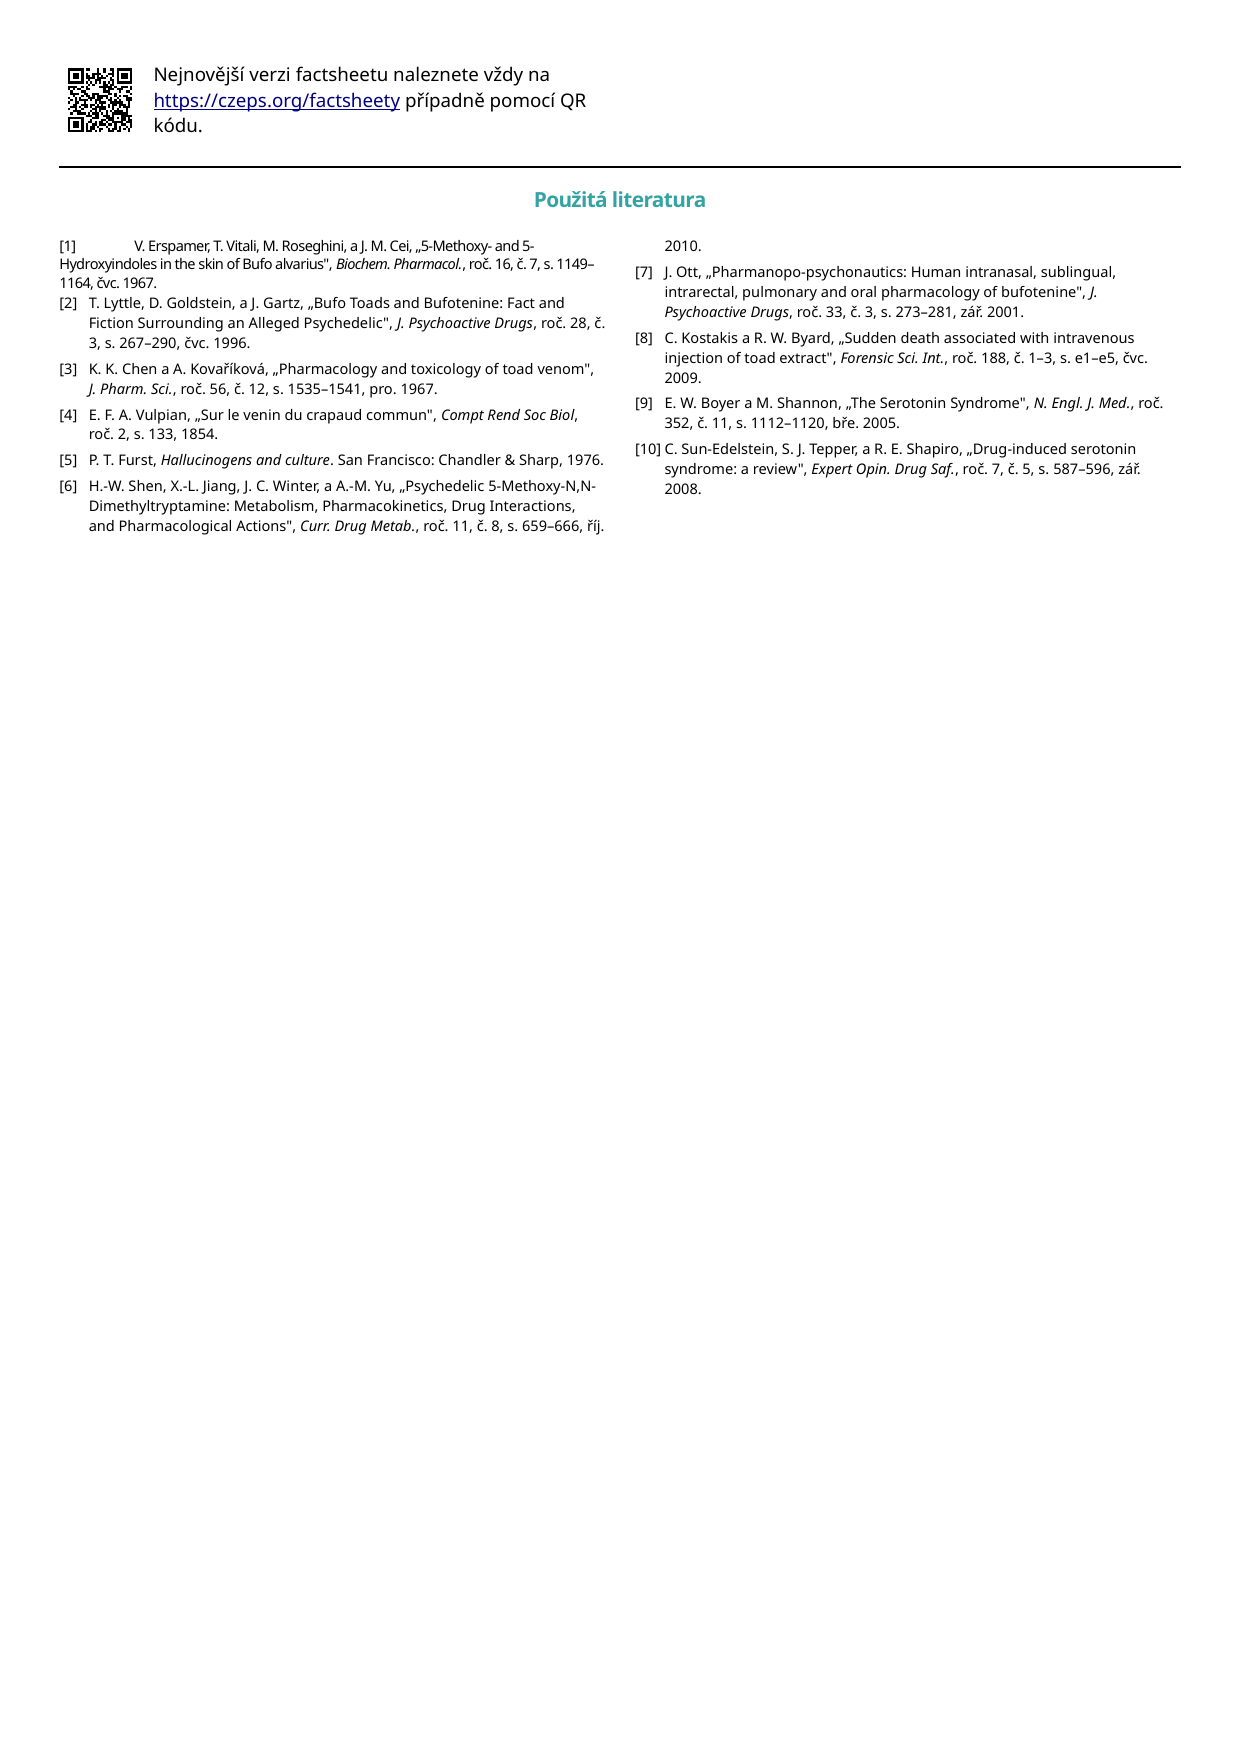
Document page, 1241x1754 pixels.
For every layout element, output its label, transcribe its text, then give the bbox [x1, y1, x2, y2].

text [2] T. Lyttle, D. Goldstein, a J. Gartz, „Bufo Toads and Bufotenine: Fact and Fiction Surrounding an Alleged Psychedelic", J. Psychoactive Drugs, roč. 28, č. 3, s. 267–290, čvc. 1996. [59, 293, 605, 353]
table_header [59, 59, 153, 147]
text [7] J. Ott, „Pharmanopo-psychonautics: Human intranasal, sublingual, intrarectal, pulmonary and oral pharmacology of bufotenine", J. Psychoactive Drugs, roč. 33, č. 3, s. 273–281, zář. 2001. [635, 262, 1181, 322]
table_header Nejnovější verzi factsheetu naleznete vždy na https://czeps.org/factsheety případně pomocí QR kódu. [153, 59, 605, 147]
text [1] V. Erspamer, T. Vitali, M. Roseghini, a J. M. Cei, „5-Methoxy- and 5-Hydroxyindoles in the skin of Bufo alvarius", Biochem. Pharmacol., roč. 16, č. 7, s. 1149–1164, čvc. 1967. [59, 236, 605, 293]
text [5] P. T. Furst, Hallucinogens and culture. San Francisco: Chandler & Sharp, 1976. [59, 450, 605, 470]
subtitle Použitá literatura [59, 168, 1181, 230]
text [4] E. F. A. Vulpian, „Sur le venin du crapaud commun", Compt Rend Soc Biol, roč. 2, s. 133, 1854. [59, 404, 605, 444]
text [9] E. W. Boyer a M. Shannon, „The Serotonin Syndrome", N. Engl. J. Med., roč. 352, č. 11, s. 1112–1120, bře. 2005. [635, 393, 1181, 433]
text [6] H.-W. Shen, X.-L. Jiang, J. C. Winter, a A.-M. Yu, „Psychedelic 5-Methoxy-N,N-Dimethyltryptamine: Metabolism, Pharmacokinetics, Drug Interactions, and Pharmacological Actions", Curr. Drug Metab., roč. 11, č. 8, s. 659–666, říj. [59, 476, 605, 536]
text [3] K. K. Chen a A. Kovaříková, „Pharmacology and toxicology of toad venom", J. Pharm. Sci., roč. 56, č. 12, s. 1535–1541, pro. 1967. [59, 358, 605, 398]
text 2010. [635, 236, 1181, 256]
text [8] C. Kostakis a R. W. Byard, „Sudden death associated with intravenous injection of toad extract", Forensic Sci. Int., roč. 188, č. 1–3, s. e1–e5, čvc. 2009. [635, 328, 1181, 387]
